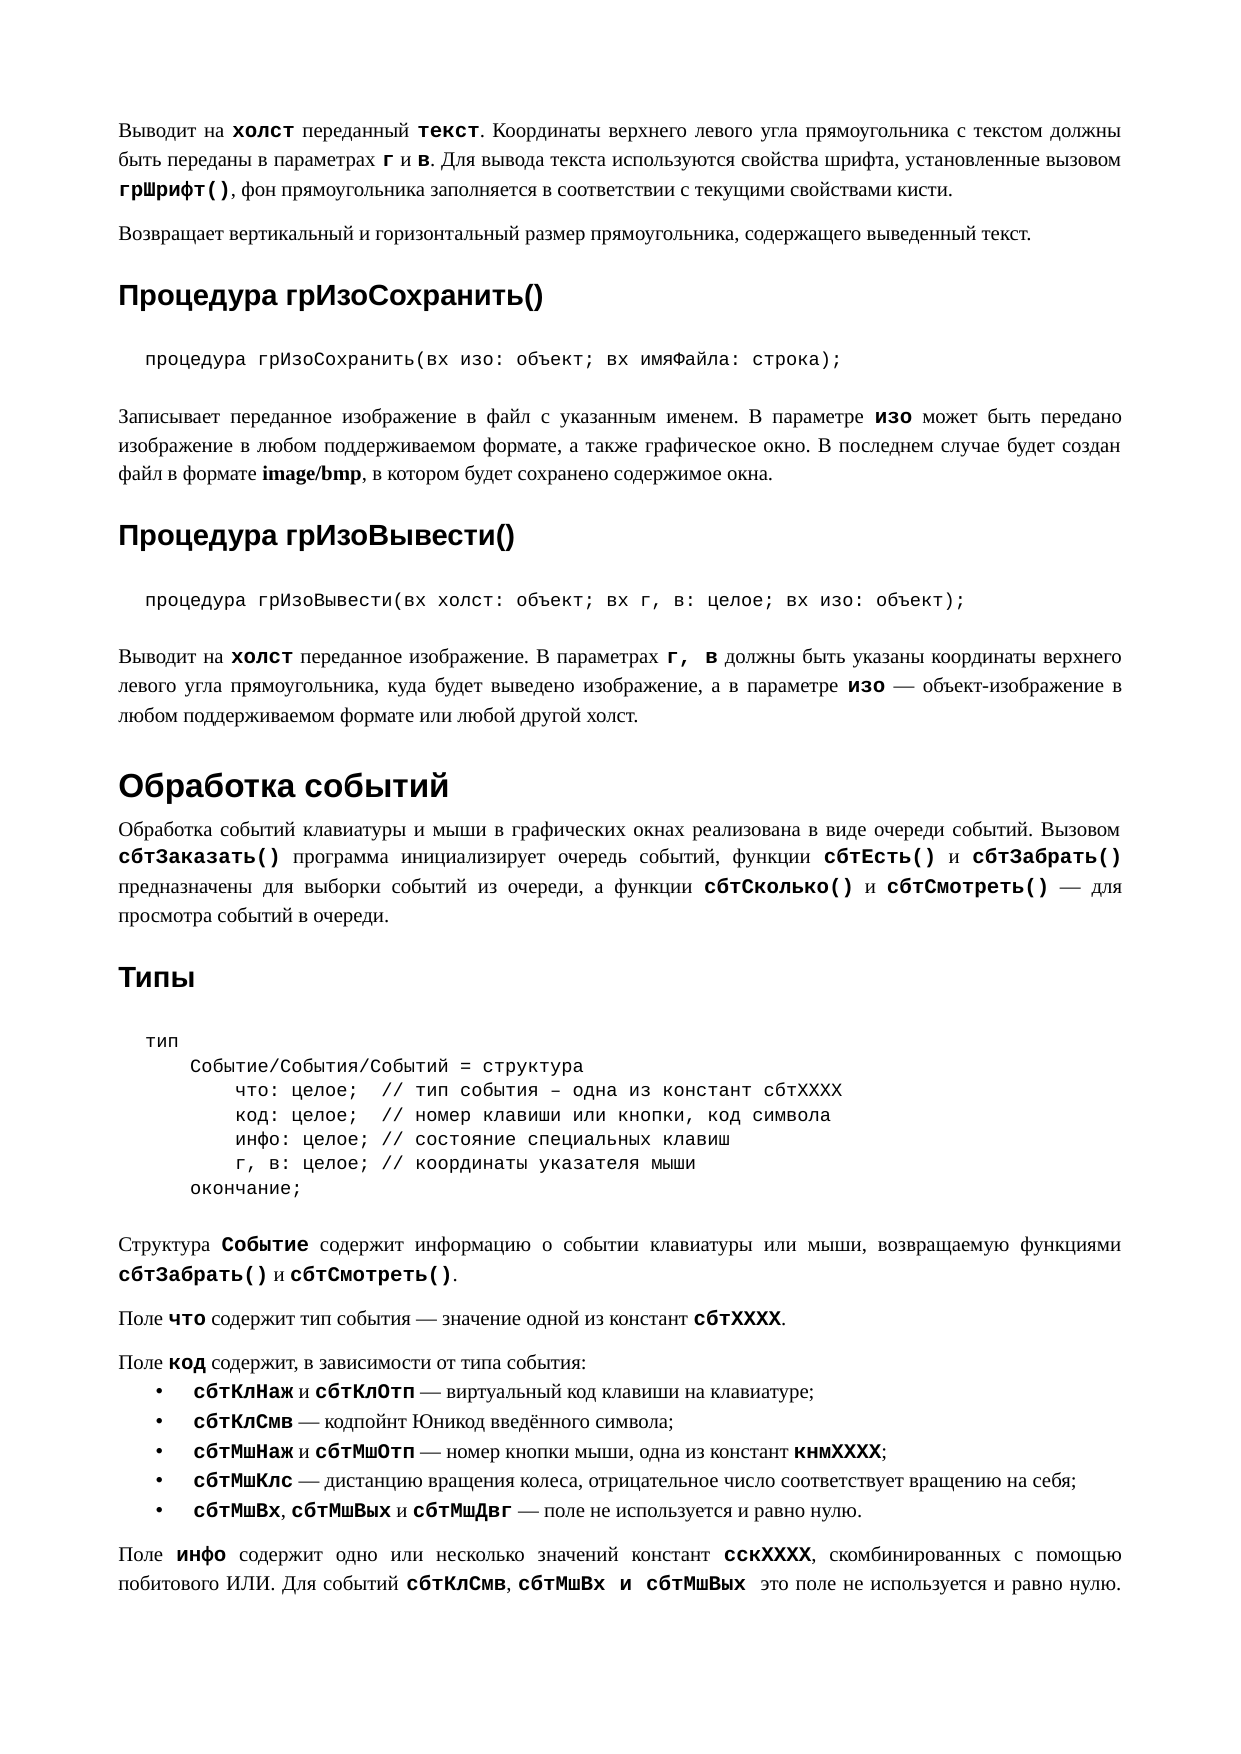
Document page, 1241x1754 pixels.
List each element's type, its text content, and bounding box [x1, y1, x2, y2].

text Поле инфо содержит одно или несколько значений констант сскХХХХ, скомбинированных с помощью побитового ИЛИ. Для событий сбтКлСмв, сбтМшВх и сбтМшВых это поле не используется и равно нулю. [118, 1542, 1122, 1597]
list сбтКлСмв — кодпойнт Юникод введённого символа; [156, 1409, 1122, 1435]
text Поле код содержит, в зависимости от типа события: [118, 1350, 1122, 1376]
text Выводит на холст переданное изображение. В параметрах г, в должны быть указаны координаты верхнего левого угла прямоугольника, куда будет выведено изображение, а в параметре изо — объект-изображение в любом поддерживаемом формате или любой другой холст. [118, 644, 1122, 727]
list сбтМшКлс — дистанцию вращения колеса, отрицательное число соответствует вращению на себя; [156, 1468, 1122, 1494]
text Выводит на холст переданный текст. Координаты верхнего левого угла прямоугольника с текстом должны быть переданы в параметрах г и в. Для вывода текста используются свойства шрифта, установленные вызовом грШрифт(), фон прямоугольника заполняется в соответствии с текущими свойствами кисти. [118, 118, 1122, 202]
text процедура грИзоВывести(вх холст: объект; вх г, в: целое; вх изо: объект); [136, 581, 1104, 620]
text Структура Событие содержит информацию о событии клавиатуры или мыши, возвращаемую функциями сбтЗабрать() и сбтСмотреть(). [118, 1232, 1122, 1287]
text тип Событие/События/Событий = структура что: целое; // тип события – одна из констант сбтХХХХ код: целое; // номер клавиши или кнопки, код символа инфо: целое; // состояние специальных клавиш г, в: целое; // координаты указателя мыши окончание; [136, 1023, 1104, 1208]
text Возвращает вертикальный и горизонтальный размер прямоугольника, содержащего выведенный текст. [118, 221, 1122, 245]
subtitle Обработка событий [118, 766, 1122, 804]
subtitle Типы [118, 959, 1122, 993]
list сбтКлНаж и сбтКлОтп — виртуальный код клавиши на клавиатуре; [156, 1379, 1122, 1405]
list сбтМшНаж и сбтМшОтп — номер кнопки мыши, одна из констант кнмХХХХ; [156, 1439, 1122, 1464]
text Обработка событий клавиатуры и мыши в графических окнах реализована в виде очереди событий. Вызовом сбтЗаказать() программа инициализирует очередь событий, функции сбтЕсть() и сбтЗабрать() предназначены для выборки событий из очереди, а функции сбтСколько() и сбтСмотреть() — для просмотра событий в очереди. [118, 817, 1122, 927]
list сбтМшВх, сбтМшВых и сбтМшДвг — поле не используется и равно нулю. [156, 1498, 1122, 1523]
text Записывает переданное изображение в файл с указанным именем. В параметре изо может быть передано изображение в любом поддерживаемом формате, а также графическое окно. В последнем случае будет создан файл в формате image/bmp, в котором будет сохранено содержимое окна. [118, 404, 1122, 485]
text Поле что содержит тип события — значение одной из констант сбтХХХХ. [118, 1306, 1122, 1331]
subtitle Процедура грИзоВывести() [118, 518, 1122, 551]
text процедура грИзоСохранить(вх изо: объект; вх имяФайла: строка); [136, 341, 1104, 380]
subtitle Процедура грИзоСохранить() [118, 278, 1122, 311]
